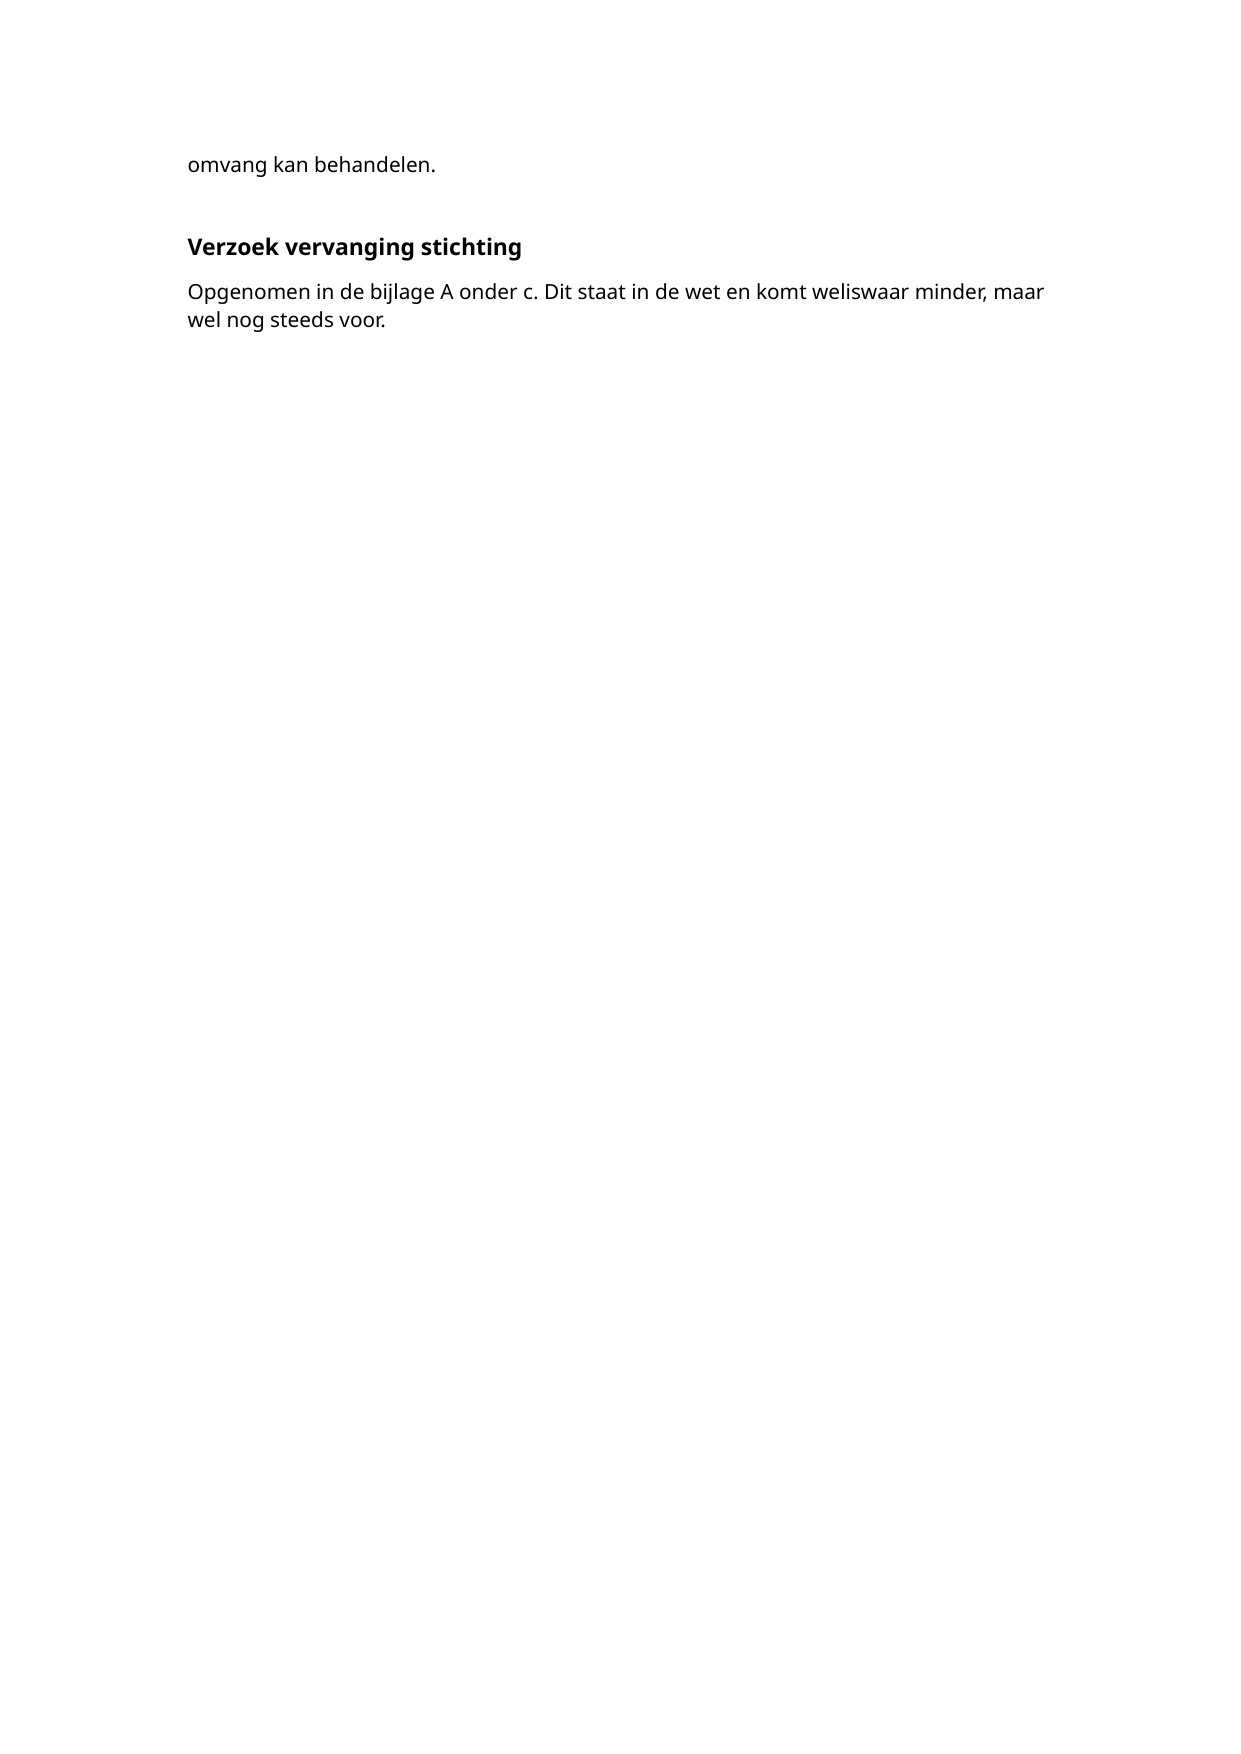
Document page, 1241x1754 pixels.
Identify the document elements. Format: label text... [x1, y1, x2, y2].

text omvang kan behandelen. [187, 150, 1053, 178]
text Opgenomen in de bijlage A onder c. Dit staat in de wet en komt weliswaar minder, maar wel nog steeds voor. [187, 277, 1053, 334]
subtitle Verzoek vervanging stichting [187, 231, 1053, 262]
